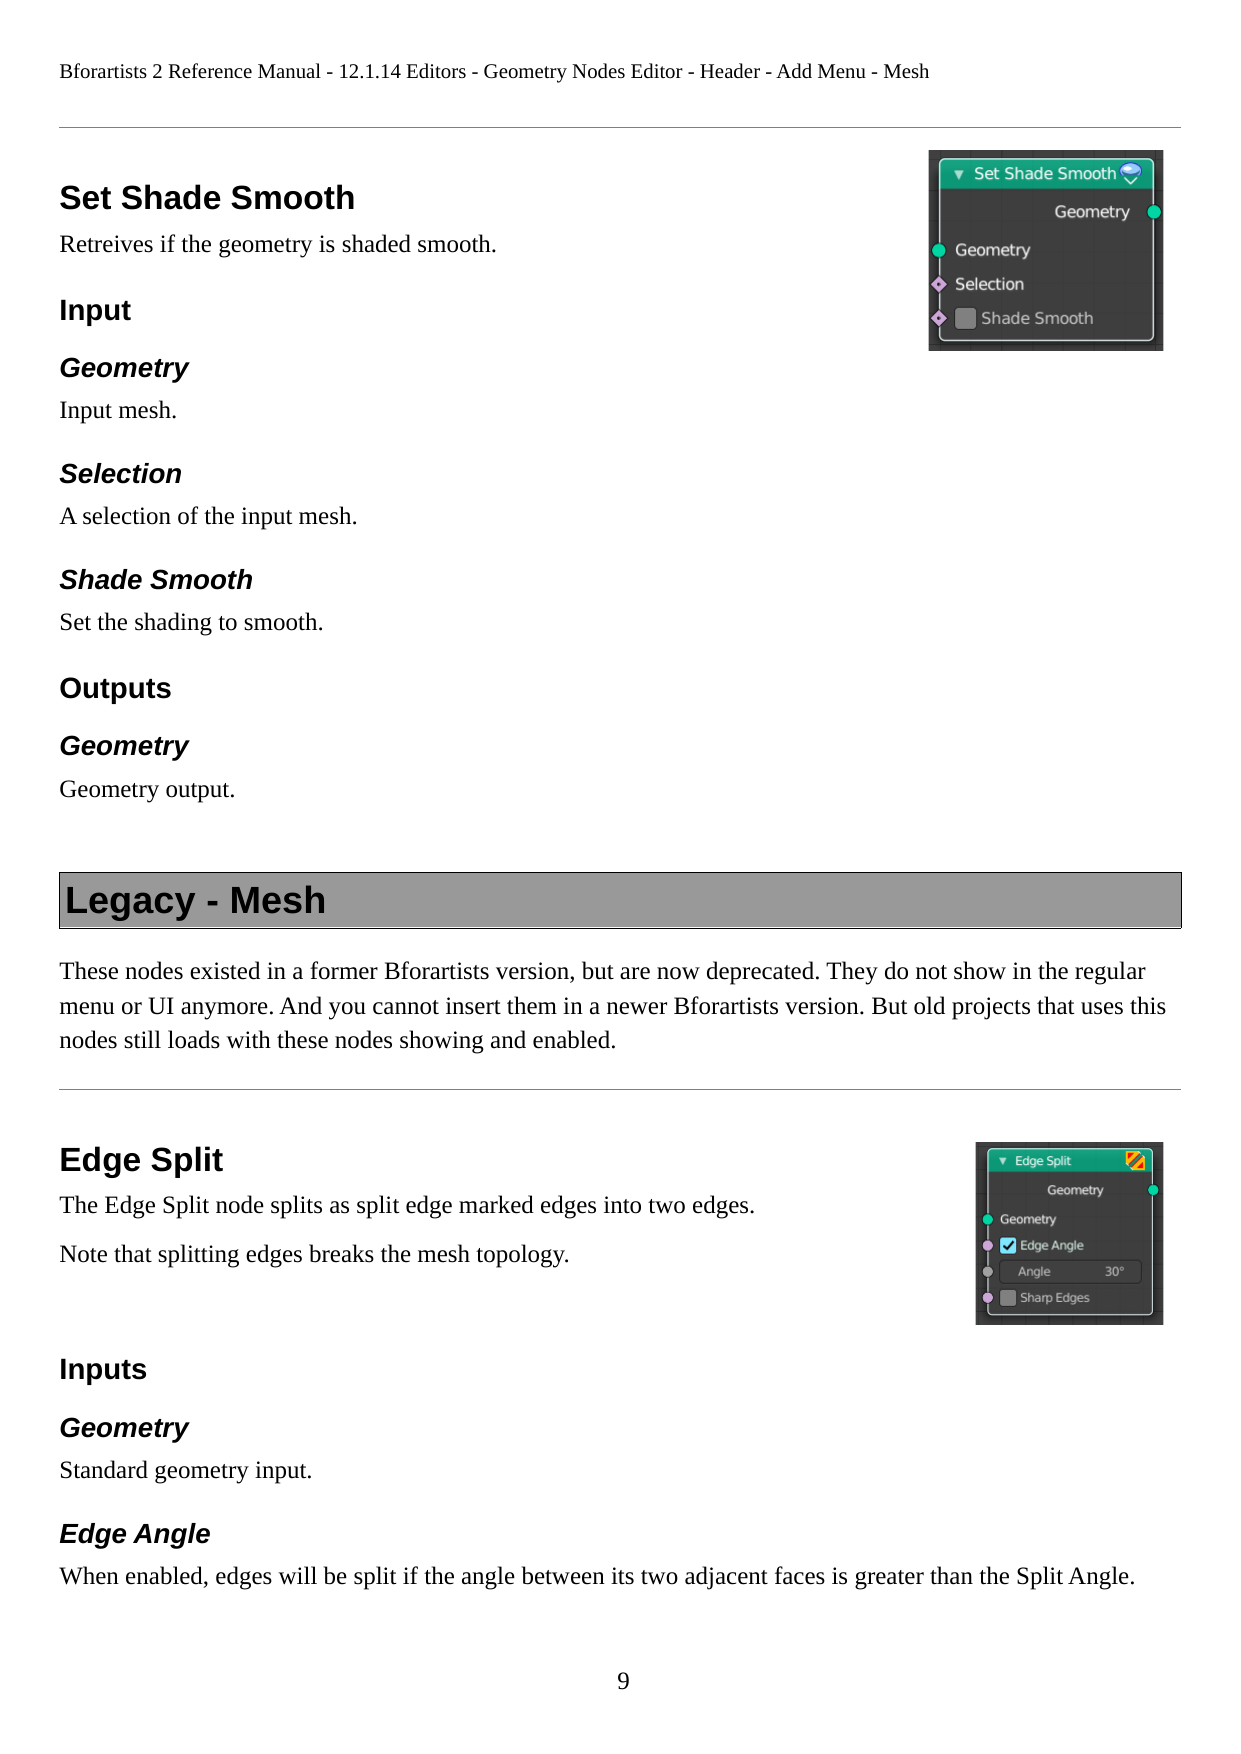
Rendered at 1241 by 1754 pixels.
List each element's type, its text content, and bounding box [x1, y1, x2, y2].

text When enabled, edges will be split if the angle between its two adjacent faces is greater than the Split Angle. [59, 1561, 1181, 1590]
table_header Legacy - Mesh [60, 873, 1181, 927]
text Retreives if the geometry is shaded smooth. [59, 229, 928, 257]
text Note that splitting edges breaks the mesh topology. [59, 1239, 975, 1268]
subtitle Selection [59, 457, 1181, 489]
text Standard geometry input. [59, 1455, 1181, 1484]
picture [928, 150, 1164, 351]
subtitle Edge Split [59, 1139, 1181, 1178]
subtitle Input [59, 292, 928, 326]
subtitle [1164, 292, 1181, 326]
text Input mesh. [59, 396, 1181, 424]
subtitle Geometry [59, 1411, 1181, 1443]
subtitle Outputs [59, 671, 1181, 705]
text Geometry output. [59, 774, 1181, 803]
subtitle [1164, 178, 1181, 216]
subtitle Inputs [59, 1352, 1181, 1386]
subtitle Shade Smooth [59, 563, 1181, 595]
subtitle Geometry [59, 351, 1181, 383]
subtitle Geometry [59, 730, 1181, 762]
picture [975, 1142, 1164, 1325]
text The Edge Split node splits as split edge marked edges into two edges. [59, 1191, 975, 1219]
text Set the shading to smooth. [59, 607, 1181, 636]
text These nodes existed in a former Bforartists version, but are now deprecated. They do not show in the regular menu or UI anymore. And you cannot insert them in a newer Bforartists version. But old projects that uses this nodes still loads with these nodes showing and enabled. [59, 956, 1181, 1054]
subtitle Edge Angle [59, 1517, 1181, 1549]
subtitle Set Shade Smooth [59, 178, 928, 216]
text A selection of the input mesh. [59, 501, 1181, 530]
